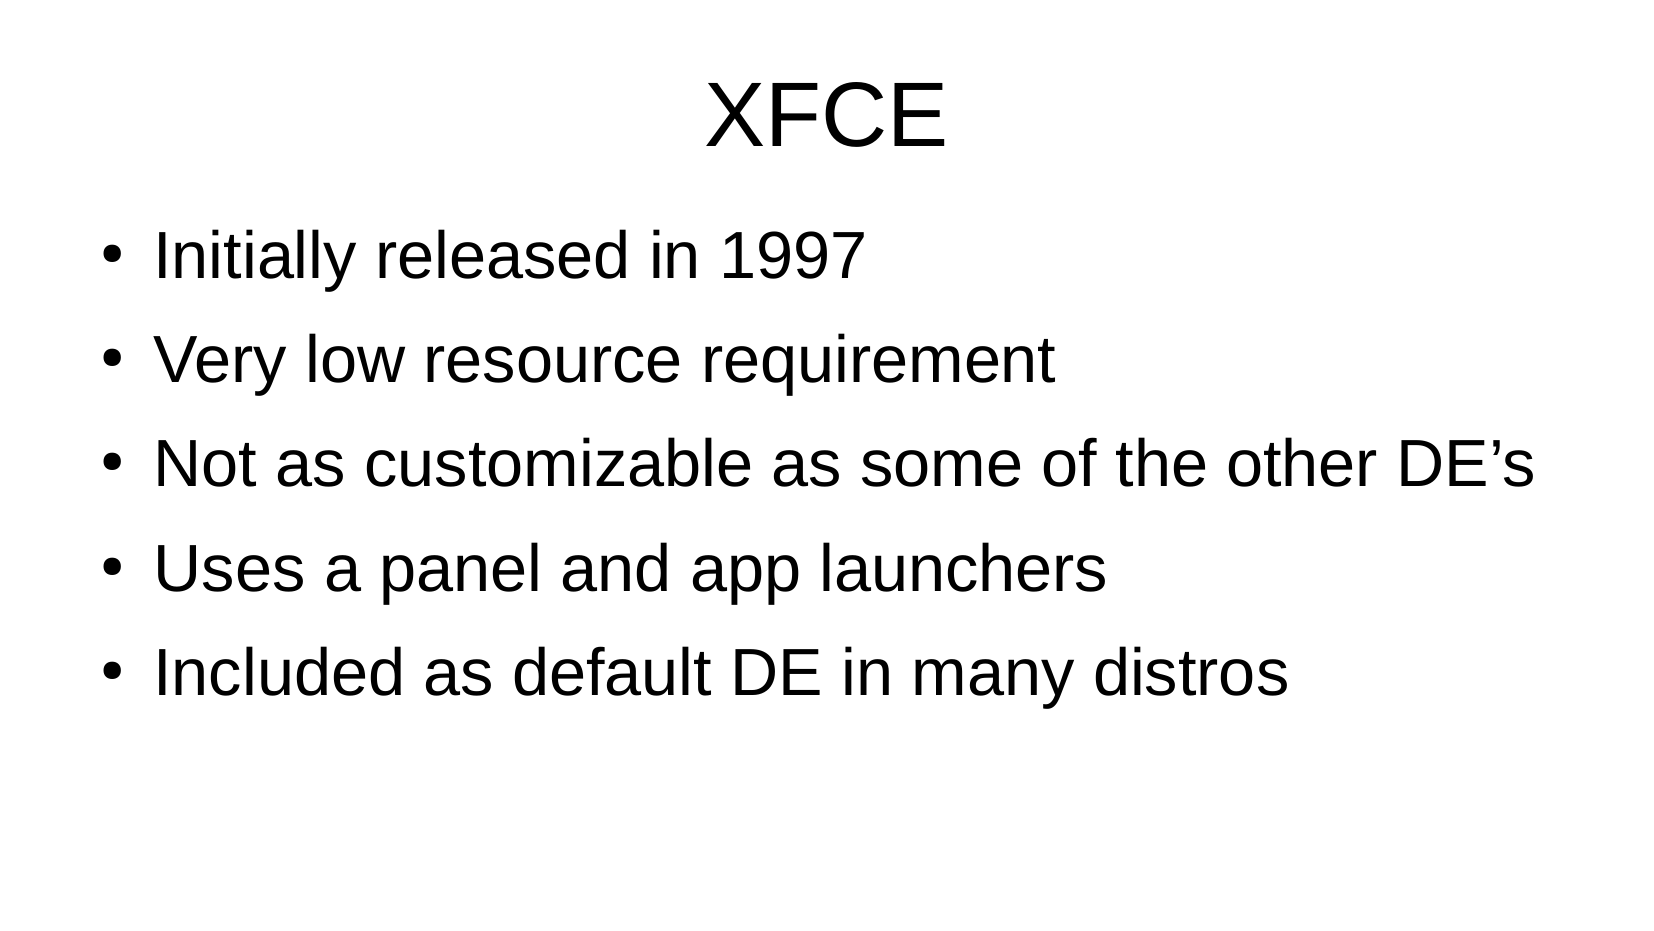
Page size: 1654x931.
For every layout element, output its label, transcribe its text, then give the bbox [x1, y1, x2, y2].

title XFCE [82, 37, 1571, 193]
list Initially released in 1997 Very low resource requirement Not as customizable as some of the other DE’s Uses a panel and app launchers Included as default DE in many distros [82, 217, 1571, 758]
